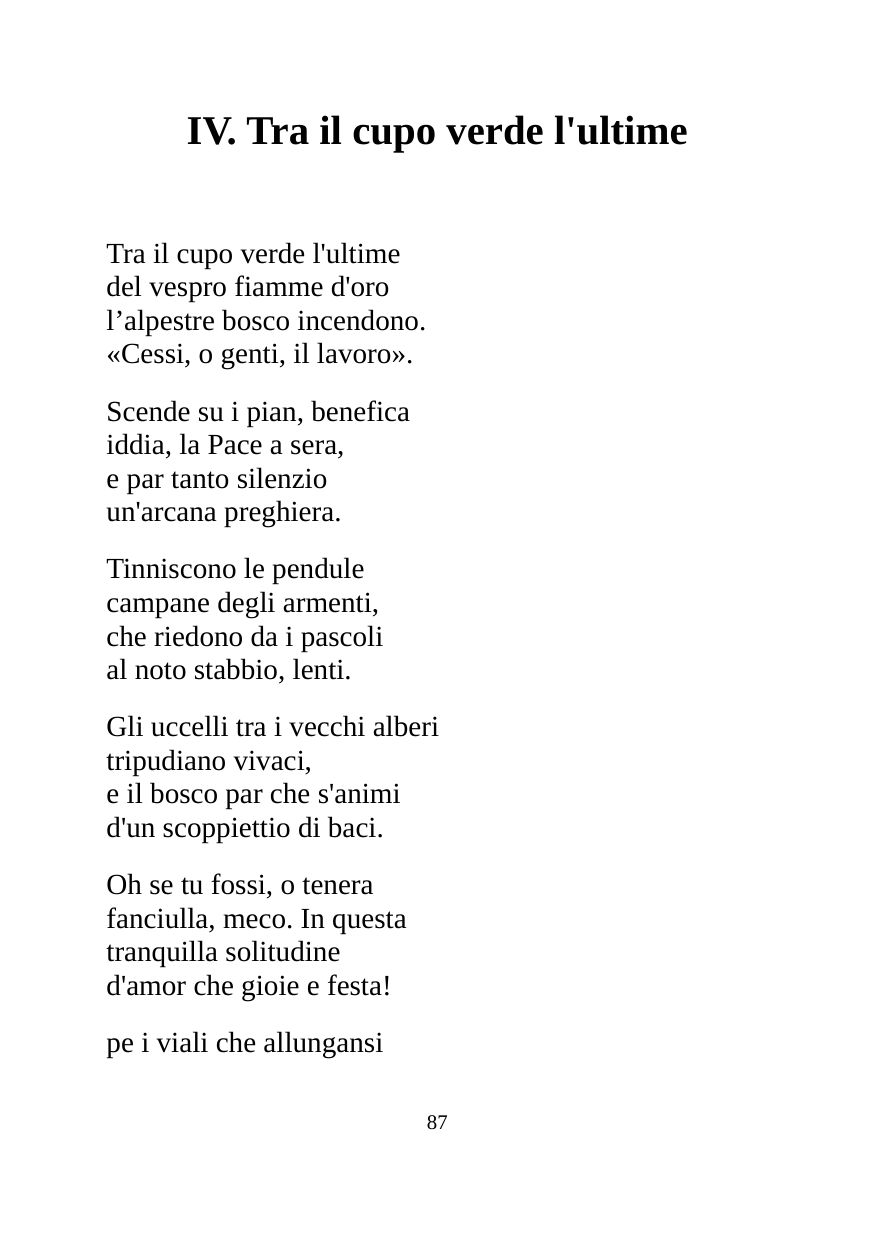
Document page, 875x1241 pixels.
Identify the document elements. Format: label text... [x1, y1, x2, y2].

text campane degli armenti, [106, 585, 768, 619]
text un'arcana preghiera. [106, 494, 768, 528]
text del vespro fiamme d'oro [106, 269, 768, 303]
text iddia, la Pace a sera, [106, 427, 768, 461]
text d'amor che gioie e festa! [106, 968, 768, 1001]
text al noto stabbio, lenti. [106, 652, 768, 686]
text l’alpestre bosco incendono. [106, 303, 768, 337]
text pe i viali che allungansi [106, 1025, 768, 1058]
text Tra il cupo verde l'ultime [106, 236, 768, 269]
text «Cessi, o genti, il lavoro». [106, 337, 768, 370]
text tripudiano vivaci, [106, 743, 768, 776]
text che riedono da i pascoli [106, 619, 768, 652]
text e par tanto silenzio [106, 461, 768, 494]
text Scende su i pian, benefica [106, 394, 768, 427]
text e il bosco par che s'animi [106, 776, 768, 810]
text Oh se tu fossi, o tenera [106, 867, 768, 901]
text fanciulla, meco. In questa [106, 901, 768, 934]
text Gli uccelli tra i vecchi alberi [106, 709, 768, 743]
subtitle IV. Tra il cupo verde l'ultime [106, 106, 768, 153]
text d'un scoppiettio di baci. [106, 810, 768, 843]
text tranquilla solitudine [106, 934, 768, 968]
text Tinniscono le pendule [106, 552, 768, 585]
